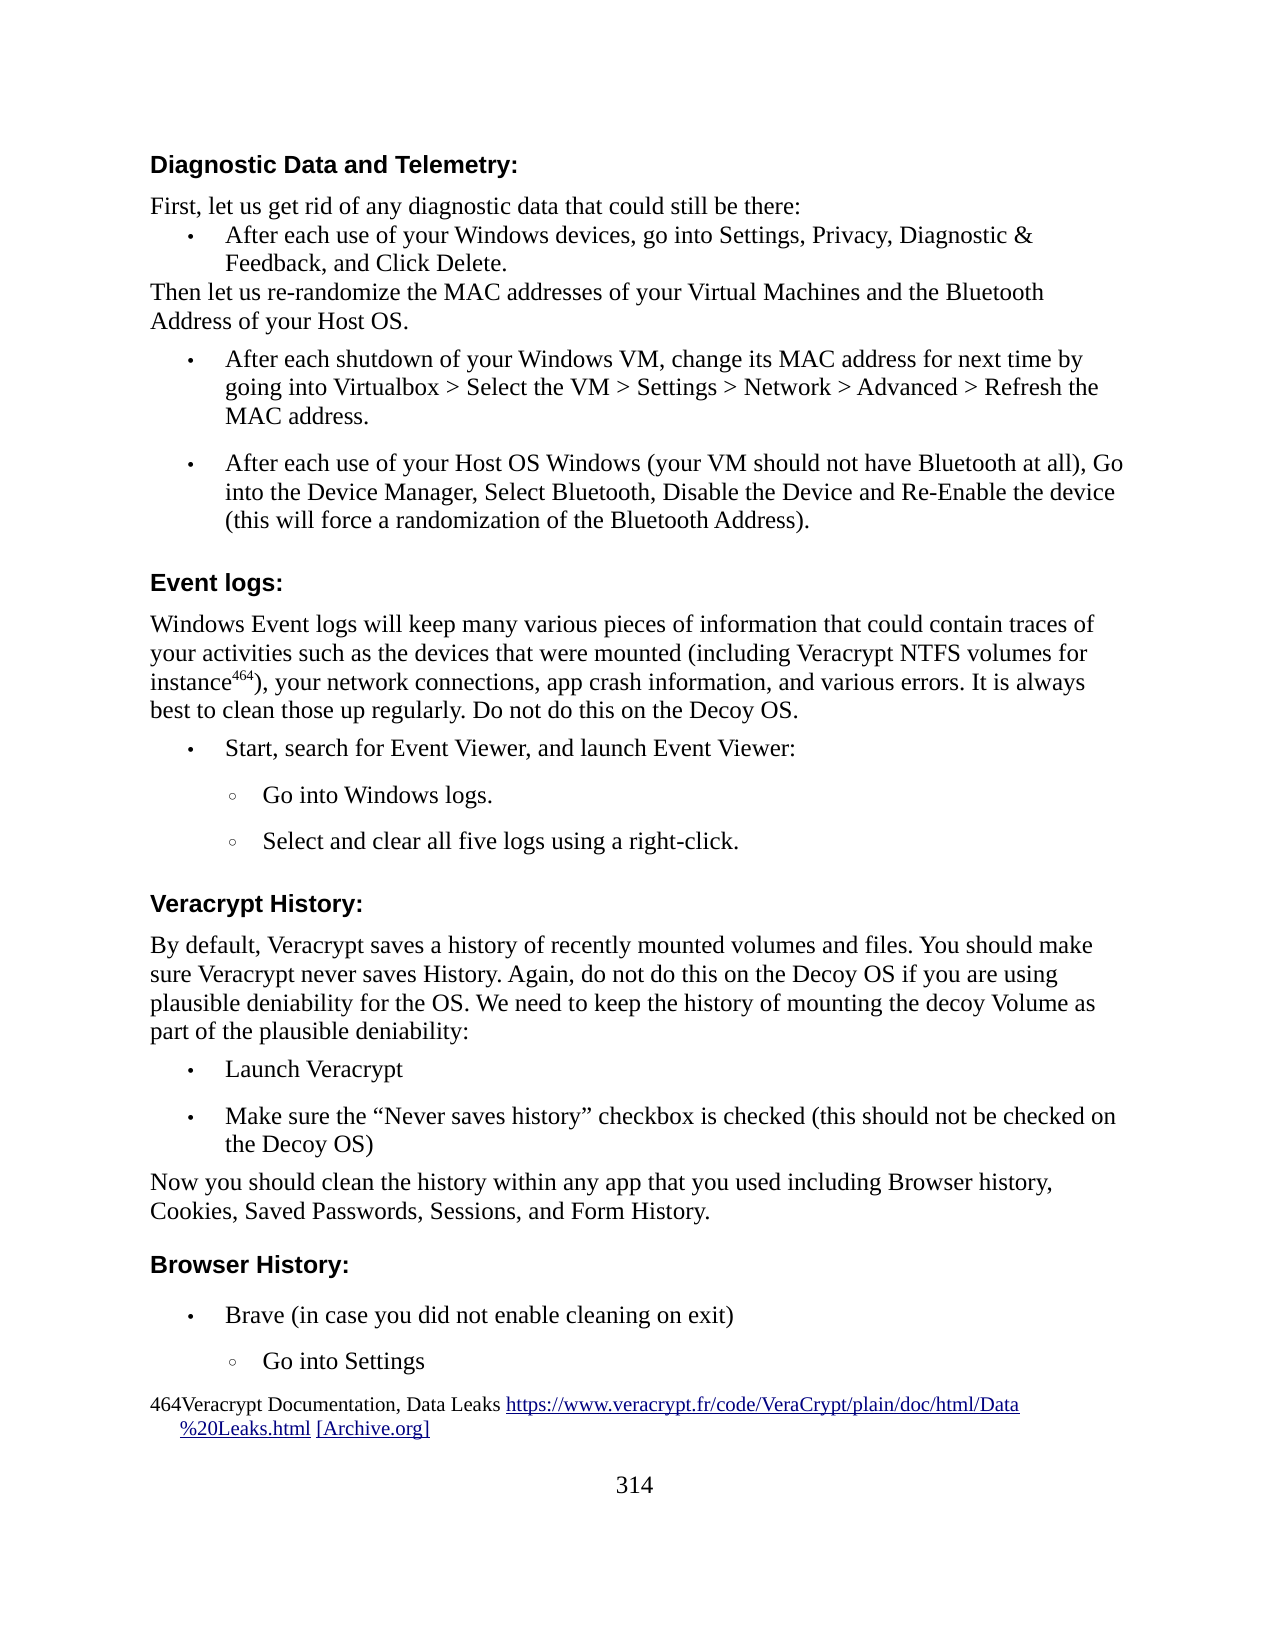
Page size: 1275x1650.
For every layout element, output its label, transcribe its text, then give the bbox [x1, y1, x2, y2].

text First, let us get rid of any diagnostic data that could still be there: [150, 191, 1125, 220]
list Brave (in case you did not enable cleaning on exit) [187, 1300, 1125, 1328]
list Go into Settings [225, 1346, 1125, 1375]
list After each use of your Windows devices, go into Settings, Privacy, Diagnostic & Feedback, and Click Delete. [187, 220, 1125, 277]
subtitle Event logs: [150, 568, 1125, 597]
text Windows Event logs will keep many various pieces of information that could contain traces of your activities such as the devices that were mounted (including Veracrypt NTFS volumes for instance), your network connections, app crash information, and various errors. It is always best to clean those up regularly. Do not do this on the Decoy OS. [150, 609, 1125, 724]
list Go into Windows logs. [225, 780, 1125, 808]
list Start, search for Event Viewer, and launch Event Viewer: [187, 733, 1125, 762]
text Then let us re-randomize the MAC addresses of your Virtual Machines and the Bluetooth Address of your Host OS. [150, 277, 1125, 335]
text By default, Veracrypt saves a history of recently mounted volumes and files. You should make sure Veracrypt never saves History. Again, do not do this on the Decoy OS if you are using plausible deniability for the OS. We need to keep the history of mounting the decoy Volume as part of the plausible deniability: [150, 930, 1125, 1045]
subtitle Diagnostic Data and Telemetry: [150, 150, 1125, 178]
list Launch Veracrypt [187, 1054, 1125, 1083]
text Now you should clean the history within any app that you used including Browser history, Cookies, Saved Passwords, Sessions, and Form History. [150, 1167, 1125, 1225]
text Veracrypt Documentation, Data Leaks https://www.veracrypt.fr/code/VeraCrypt/plain/doc/html/Data%20Leaks.html [Archive.org] [150, 1392, 1125, 1440]
list Make sure the “Never saves history” checkbox is checked (this should not be checked on the Decoy OS) [187, 1101, 1125, 1158]
list After each shutdown of your Windows VM, change its MAC address for next time by going into Virtualbox > Select the VM > Settings > Network > Advanced > Refresh the MAC address. [187, 344, 1125, 430]
list Select and clear all five logs using a right-click. [225, 826, 1125, 855]
subtitle Browser History: [150, 1250, 1125, 1278]
subtitle Veracrypt History: [150, 889, 1125, 918]
list After each use of your Host OS Windows (your VM should not have Bluetooth at all), Go into the Device Manager, Select Bluetooth, Disable the Device and Re-Enable the device (this will force a randomization of the Bluetooth Address). [187, 448, 1125, 534]
